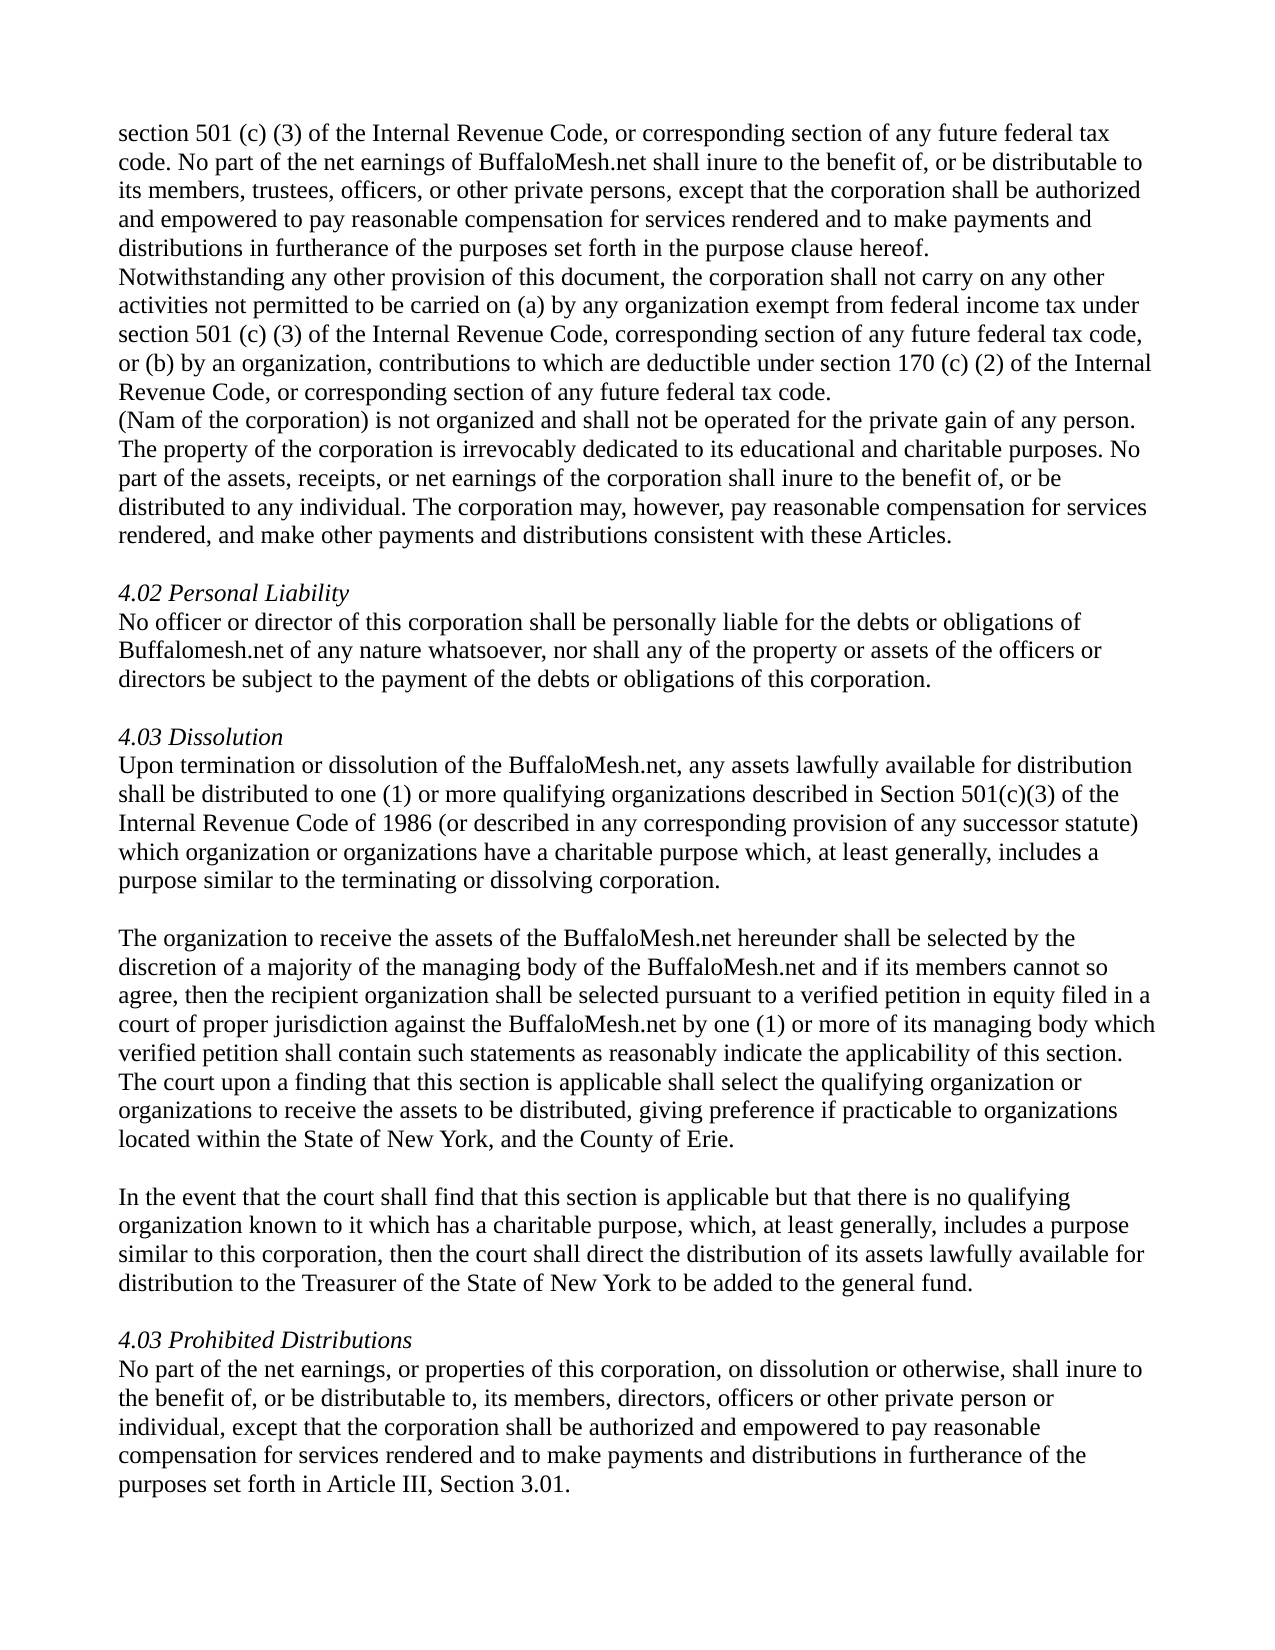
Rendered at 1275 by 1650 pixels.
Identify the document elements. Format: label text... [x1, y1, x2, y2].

text 4.03 Prohibited Distributions [118, 1326, 1157, 1354]
text No part of the net earnings, or properties of this corporation, on dissolution or otherwise, shall inure to the benefit of, or be distributable to, its members, directors, officers or other private person or individual, except that the corporation shall be authorized and empowered to pay reasonable compensation for services rendered and to make payments and distributions in furtherance of the purposes set forth in Article III, Section 3.01. [118, 1354, 1157, 1498]
text 4.03 Dissolution [118, 722, 1157, 751]
text In the event that the court shall find that this section is applicable but that there is no qualifying organization known to it which has a charitable purpose, which, at least generally, includes a purpose similar to this corporation, then the court shall direct the distribution of its assets lawfully available for distribution to the Treasurer of the State of New York to be added to the general fund. [118, 1182, 1157, 1297]
text 4.02 Personal Liability [118, 578, 1157, 607]
text (Nam of the corporation) is not organized and shall not be operated for the private gain of any person. The property of the corporation is irrevocably dedicated to its educational and charitable purposes. No part of the assets, receipts, or net earnings of the corporation shall inure to the benefit of, or be distributed to any individual. The corporation may, however, pay reasonable compensation for services rendered, and make other payments and distributions consistent with these Articles. [118, 406, 1157, 549]
text section 501 (c) (3) of the Internal Revenue Code, or corresponding section of any future federal tax code. No part of the net earnings of BuffaloMesh.net shall inure to the benefit of, or be distributable to its members, trustees, officers, or other private persons, except that the corporation shall be authorized and empowered to pay reasonable compensation for services rendered and to make payments and distributions in furtherance of the purposes set forth in the purpose clause hereof. [118, 118, 1157, 262]
text No officer or director of this corporation shall be personally liable for the debts or obligations of Buffalomesh.net of any nature whatsoever, nor shall any of the property or assets of the officers or directors be subject to the payment of the debts or obligations of this corporation. [118, 607, 1157, 693]
text Upon termination or dissolution of the BuffaloMesh.net, any assets lawfully available for distribution shall be distributed to one (1) or more qualifying organizations described in Section 501(c)(3) of the Internal Revenue Code of 1986 (or described in any corresponding provision of any successor statute) which organization or organizations have a charitable purpose which, at least generally, includes a purpose similar to the terminating or dissolving corporation. [118, 751, 1157, 894]
text Notwithstanding any other provision of this document, the corporation shall not carry on any other activities not permitted to be carried on (a) by any organization exempt from federal income tax under section 501 (c) (3) of the Internal Revenue Code, corresponding section of any future federal tax code, or (b) by an organization, contributions to which are deductible under section 170 (c) (2) of the Internal Revenue Code, or corresponding section of any future federal tax code. [118, 262, 1157, 406]
text The organization to receive the assets of the BuffaloMesh.net hereunder shall be selected by the discretion of a majority of the managing body of the BuffaloMesh.net and if its members cannot so agree, then the recipient organization shall be selected pursuant to a verified petition in equity filed in a court of proper jurisdiction against the BuffaloMesh.net by one (1) or more of its managing body which verified petition shall contain such statements as reasonably indicate the applicability of this section. The court upon a finding that this section is applicable shall select the qualifying organization or organizations to receive the assets to be distributed, giving preference if practicable to organizations located within the State of New York, and the County of Erie. [118, 923, 1157, 1153]
